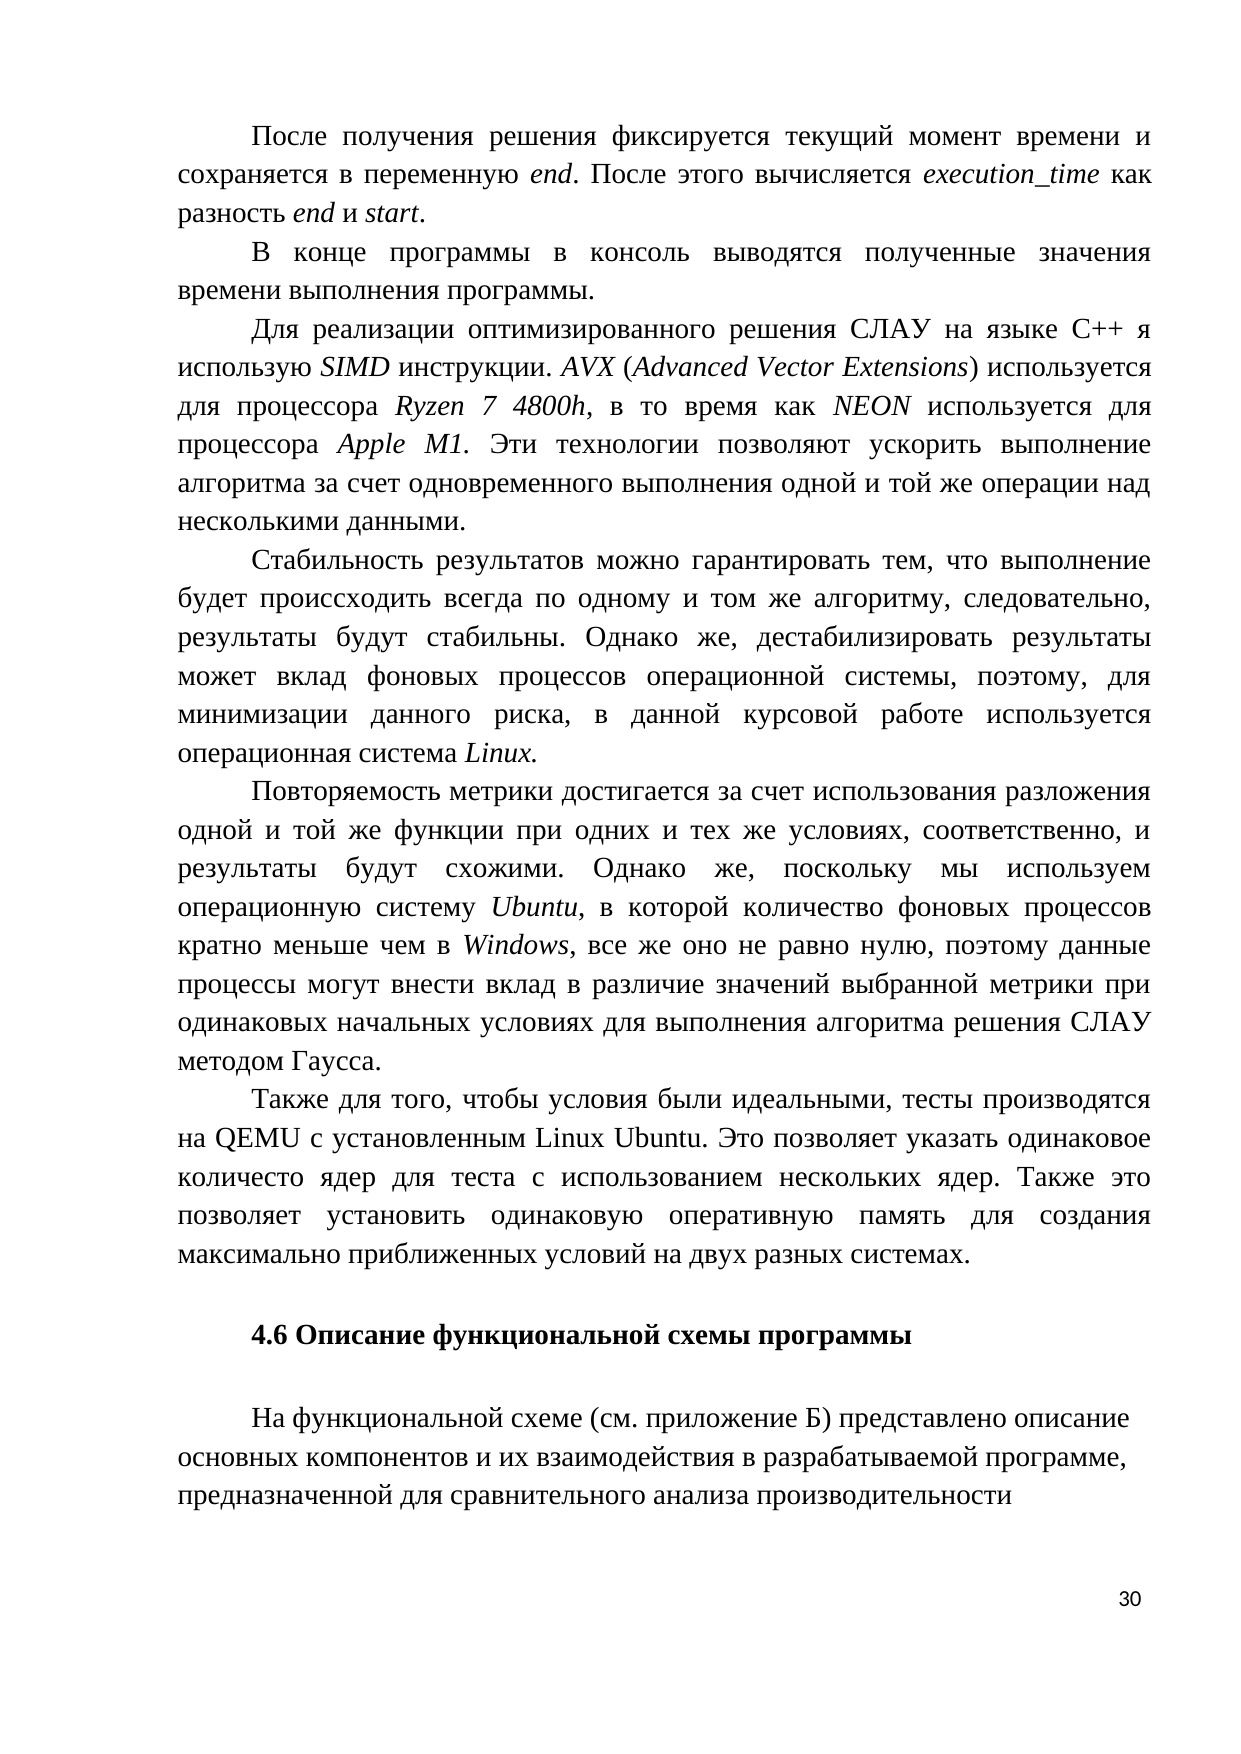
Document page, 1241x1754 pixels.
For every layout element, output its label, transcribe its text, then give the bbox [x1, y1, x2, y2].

text После получения решения фиксируется текущий момент времени и сохраняется в переменную end. После этого вычисляется execution_time как разность end и start. [177, 118, 1152, 229]
text Повторяемость метрики достигается за счет использования разложения одной и той же функции при одних и тех же условиях, соответственно, и результаты будут схожими. Однако же, поскольку мы используем операционную систему Ubuntu, в которой количество фоновых процессов кратно меньше чем в Windows, все же оно не равно нулю, поэтому данные процессы могут внести вклад в различие значений выбранной метрики при одинаковых начальных условиях для выполнения алгоритма решения СЛАУ методом Гаусса. [177, 773, 1152, 1077]
subtitle 4.6 Описание функциональной схемы программы [177, 1317, 1152, 1351]
text На функциональной схеме (см. приложение Б) представлено описание основных компонентов и их взаимодействия в разрабатываемой программе, предназначенной для сравнительного анализа производительности [177, 1400, 1152, 1511]
text Стабильность результатов можно гарантировать тем, что выполнение будет проиcсходить всегда по одному и том же алгоритму, следовательно, результаты будут стабильны. Однако же, дестабилизировать результаты может вклад фоновых процессов операционной системы, поэтому, для минимизации данного риска, в данной курсовой работе используется операционная система Linux. [177, 542, 1152, 768]
text В конце программы в консоль выводятся полученные значения времени выполнения программы. [177, 234, 1152, 306]
text Также для того, чтобы условия были идеальными, тесты производятся на QEMU с установленным Linux Ubuntu. Это позволяет указать одинаковое количесто ядер для теста с использованием нескольких ядер. Также это позволяет установить одинаковую оперативную память для создания максимально приближенных условий на двух разных системах. [177, 1082, 1152, 1269]
text Для реализации оптимизированного решения СЛАУ на языке C++ я использую SIMD инструкции. AVX (Advanced Vector Extensions) используется для процессора Ryzen 7 4800h, в то время как NEON используется для процессора Apple M1. Эти технологии позволяют ускорить выполнение алгоритма за счет одновременного выполнения одной и той же операции над несколькими данными. [177, 311, 1152, 537]
